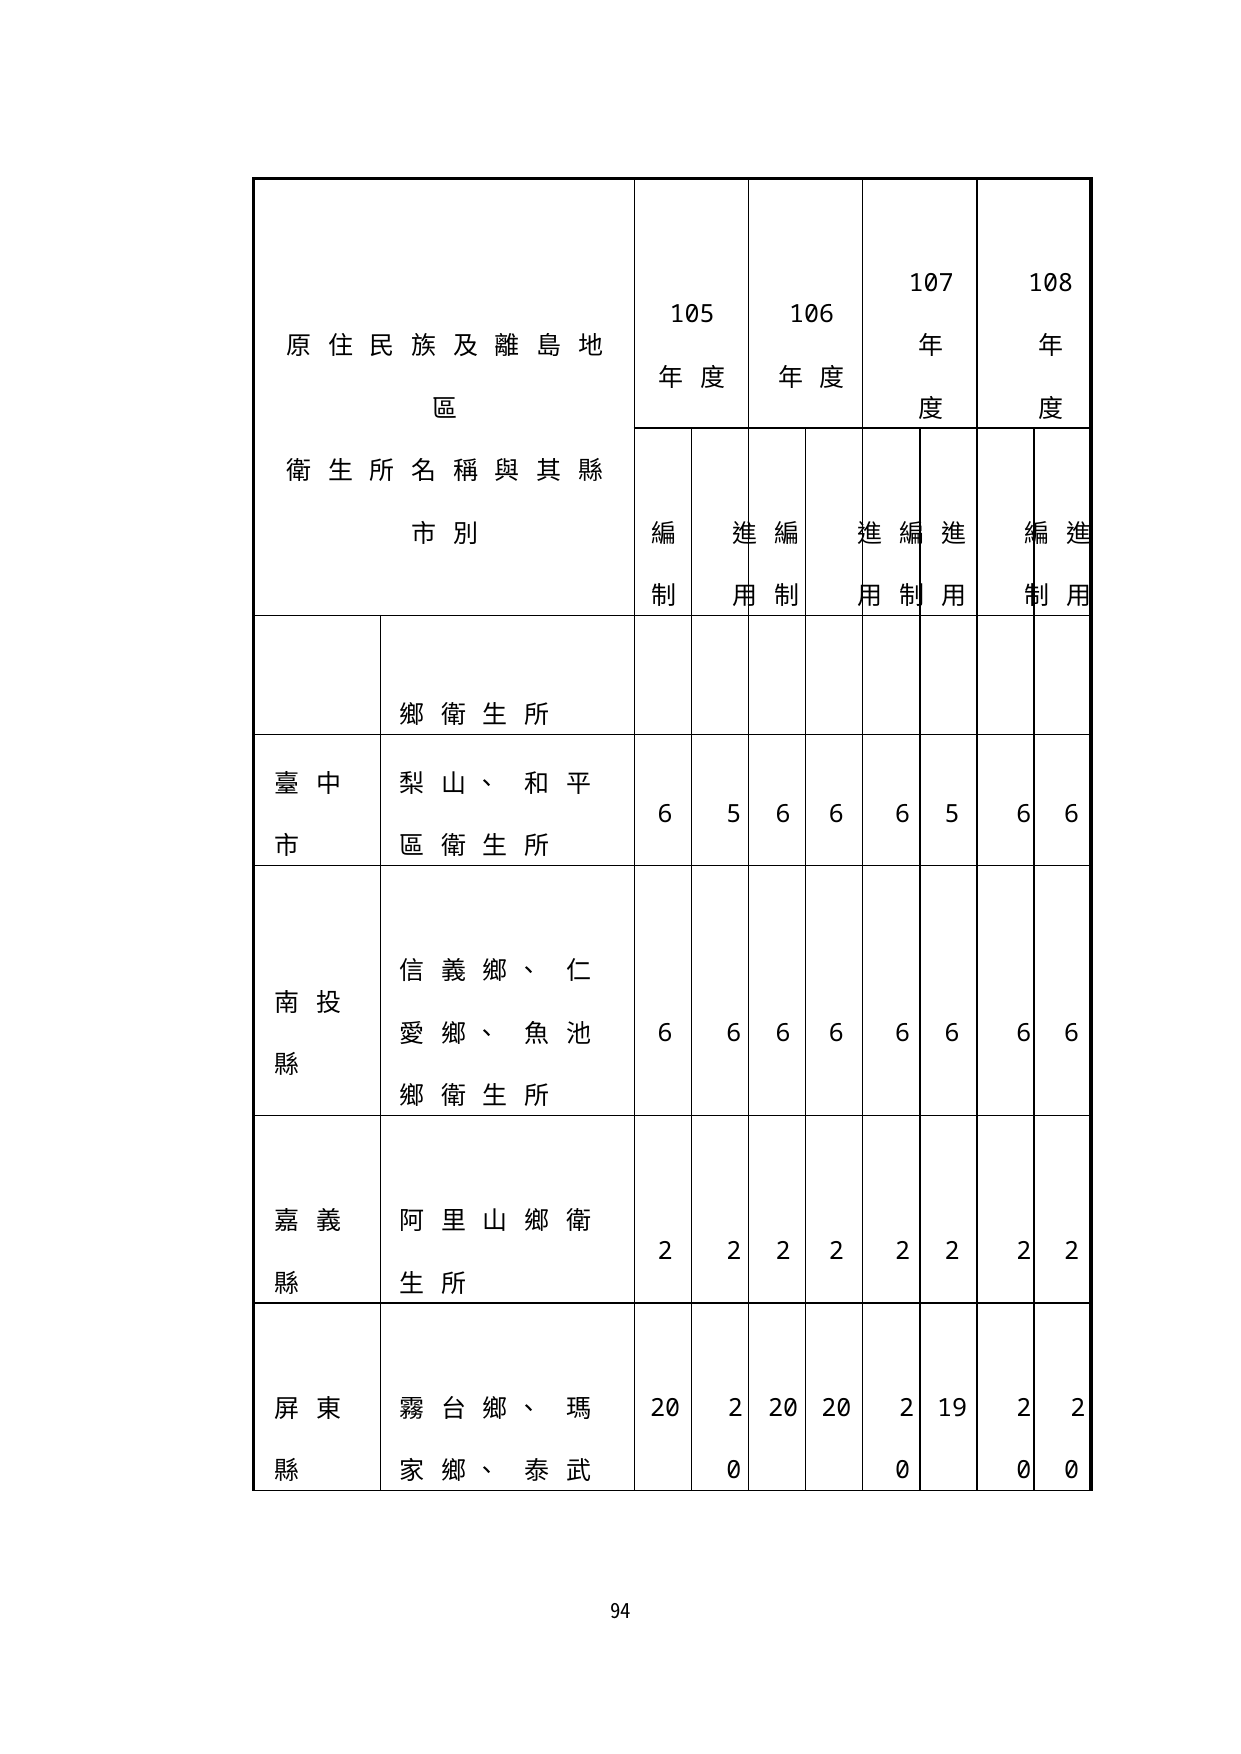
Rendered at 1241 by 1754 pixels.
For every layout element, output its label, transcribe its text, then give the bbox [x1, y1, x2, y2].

table_cell 20 [978, 1304, 1033, 1490]
table_cell 2 [1035, 1116, 1089, 1302]
table_cell 6 [806, 866, 862, 1115]
table_cell 進用 [921, 429, 976, 615]
table_cell 6 [978, 735, 1033, 865]
table_cell 進用 [806, 429, 862, 615]
table_cell 阿里山鄉衛生所 [381, 1116, 634, 1302]
table_cell 6 [749, 735, 805, 865]
table_cell 6 [863, 866, 919, 1115]
table_cell 20 [635, 1304, 691, 1490]
table_cell [635, 616, 691, 733]
table_cell 6 [921, 866, 976, 1115]
table_cell 6 [806, 735, 862, 865]
table_cell 編制 [749, 429, 805, 615]
table_cell 鄉衛生所 [381, 616, 634, 733]
table_header 105年度 [635, 180, 748, 427]
table_cell 6 [978, 866, 1033, 1115]
table_cell 屏東縣 [255, 1304, 380, 1490]
table_cell 2 [635, 1116, 691, 1302]
table_cell 20 [692, 1304, 748, 1490]
table_cell 編制 [863, 429, 919, 615]
table_cell 20 [806, 1304, 862, 1490]
table_cell 6 [863, 735, 919, 865]
table_cell [978, 616, 1033, 733]
table_cell [1035, 616, 1089, 733]
table_cell 20 [1035, 1304, 1089, 1490]
table_cell 6 [749, 866, 805, 1115]
table_cell 6 [635, 866, 691, 1115]
table_cell 編制 [635, 429, 691, 615]
table_cell 6 [692, 866, 748, 1115]
table_cell 2 [692, 1116, 748, 1302]
table_cell 2 [863, 1116, 919, 1302]
table_cell 臺中市 [255, 735, 380, 865]
table_cell 5 [692, 735, 748, 865]
table_cell 進用 [1035, 429, 1089, 615]
table_header 原住民族及離島地區 衛生所名稱與其縣市別 [255, 180, 634, 615]
table_cell 19 [921, 1304, 976, 1490]
table_cell 20 [863, 1304, 919, 1490]
table_cell 2 [806, 1116, 862, 1302]
table_cell 2 [921, 1116, 976, 1302]
table_cell [255, 616, 380, 733]
table_cell 梨山、和平區衛生所 [381, 735, 634, 865]
table_header 108年度 [978, 180, 1089, 427]
table_cell 編制 [978, 429, 1033, 615]
table_cell 霧台鄉、瑪家鄉、泰武 [381, 1304, 634, 1490]
table_cell [806, 616, 862, 733]
table_cell 6 [1035, 866, 1089, 1115]
table_header 107年度 [863, 180, 976, 427]
table_cell 20 [749, 1304, 805, 1490]
table_cell 嘉義縣 [255, 1116, 380, 1302]
table_cell 2 [978, 1116, 1033, 1302]
table_cell 6 [635, 735, 691, 865]
table_header 106年度 [749, 180, 862, 427]
table_cell 2 [749, 1116, 805, 1302]
table_cell 5 [921, 735, 976, 865]
table_cell 進用 [692, 429, 748, 615]
table_cell 6 [1035, 735, 1089, 865]
table_cell 南投縣 [255, 866, 380, 1115]
table_cell [749, 616, 805, 733]
table_cell 信義鄉、仁愛鄉、魚池鄉衛生所 [381, 866, 634, 1115]
table_cell [692, 616, 748, 733]
table_cell [921, 616, 976, 733]
table_cell [863, 616, 919, 733]
